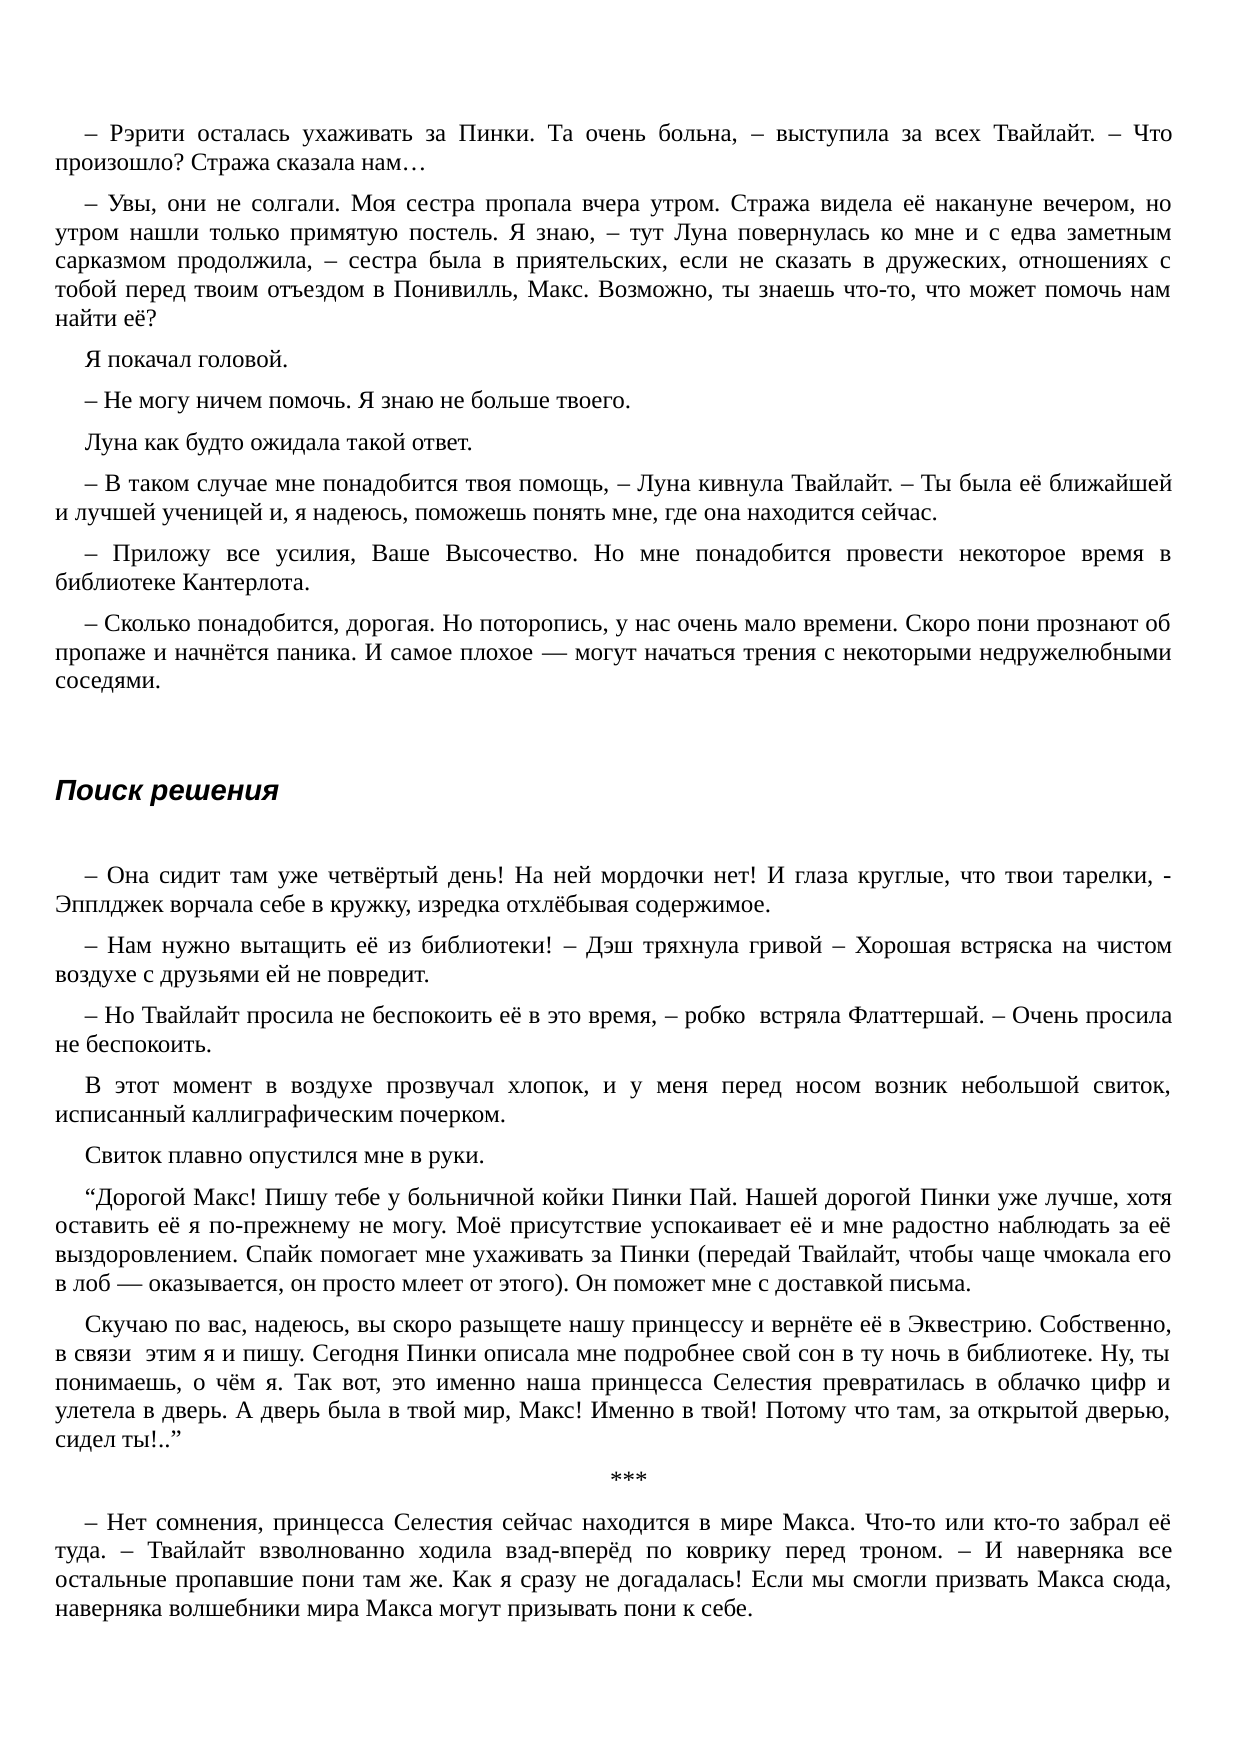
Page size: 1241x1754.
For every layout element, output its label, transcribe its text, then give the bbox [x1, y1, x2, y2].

text – Но Твайлайт просила не беспокоить её в это время, – робко встряла Флаттершай. – Очень просила не беспокоить. [55, 1000, 1172, 1058]
text *** [55, 1465, 1172, 1494]
text – Нам нужно вытащить её из библиотеки! – Дэш тряхнула гривой – Хорошая встряска на чистом воздухе с друзьями ей не повредит. [55, 930, 1172, 988]
text В этот момент в воздухе прозвучал хлопок, и у меня перед носом возник небольшой свиток, исписанный каллиграфическим почерком. [55, 1070, 1172, 1128]
text – Увы, они не солгали. Моя сестра пропала вчера утром. Стража видела её накануне вечером, но утром нашли только примятую постель. Я знаю, – тут Луна повернулась ко мне и с едва заметным сарказмом продолжила, – сестра была в приятельских, если не сказать в дружеских, отношениях с тобой перед твоим отъездом в Понивилль, Макс. Возможно, ты знаешь что-то, что может помочь нам найти её? [55, 188, 1172, 332]
text – Сколько понадобится, дорогая. Но поторопись, у нас очень мало времени. Скоро пони прознают об пропаже и начнётся паника. И самое плохое — могут начаться трения с некоторыми недружелюбными соседями. [55, 608, 1172, 694]
text – Она сидит там уже четвёртый день! На ней мордочки нет! И глаза круглые, что твои тарелки, - Эпплджек ворчала себе в кружку, изредка отхлёбывая содержимое. [55, 860, 1172, 918]
text – Нет сомнения, принцесса Селестия сейчас находится в мире Макса. Что-то или кто-то забрал её туда. – Твайлайт взволнованно ходила взад-вперёд по коврику перед троном. – И наверняка все остальные пропавшие пони там же. Как я сразу не догадалась! Если мы смогли призвать Макса сюда, наверняка волшебники мира Макса могут призывать пони к себе. [55, 1507, 1172, 1622]
text – Приложу все усилия, Ваше Высочество. Но мне понадобится провести некоторое время в библиотеке Кантерлота. [55, 538, 1172, 596]
subtitle Поиск решения [55, 773, 1172, 807]
text Скучаю по вас, надеюсь, вы скоро разыщете нашу принцессу и вернёте её в Эквестрию. Собственно, в связи этим я и пишу. Сегодня Пинки описала мне подробнее свой сон в ту ночь в библиотеке. Ну, ты понимаешь, о чём я. Так вот, это именно наша принцесса Селестия превратилась в облачко цифр и улетела в дверь. А дверь была в твой мир, Макс! Именно в твой! Потому что там, за открытой дверью, сидел ты!..” [55, 1309, 1172, 1453]
text “Дорогой Макс! Пишу тебе у больничной койки Пинки Пай. Нашей дорогой Пинки уже лучше, хотя оставить её я по-прежнему не могу. Моё присутствие успокаивает её и мне радостно наблюдать за её выздоровлением. Спайк помогает мне ухаживать за Пинки (передай Твайлайт, чтобы чаще чмокала его в лоб — оказывается, он просто млеет от этого). Он поможет мне с доставкой письма. [55, 1182, 1172, 1297]
text – Не могу ничем помочь. Я знаю не больше твоего. [55, 386, 1172, 414]
text Свиток плавно опустился мне в руки. [55, 1140, 1172, 1169]
text – Рэрити осталась ухаживать за Пинки. Та очень больна, – выступила за всех Твайлайт. – Что произошло? Стража сказала нам… [55, 118, 1172, 176]
text Я покачал головой. [55, 344, 1172, 373]
text – В таком случае мне понадобится твоя помощь, – Луна кивнула Твайлайт. – Ты была её ближайшей и лучшей ученицей и, я надеюсь, поможешь понять мне, где она находится сейчас. [55, 468, 1172, 526]
text Луна как будто ожидала такой ответ. [55, 427, 1172, 456]
